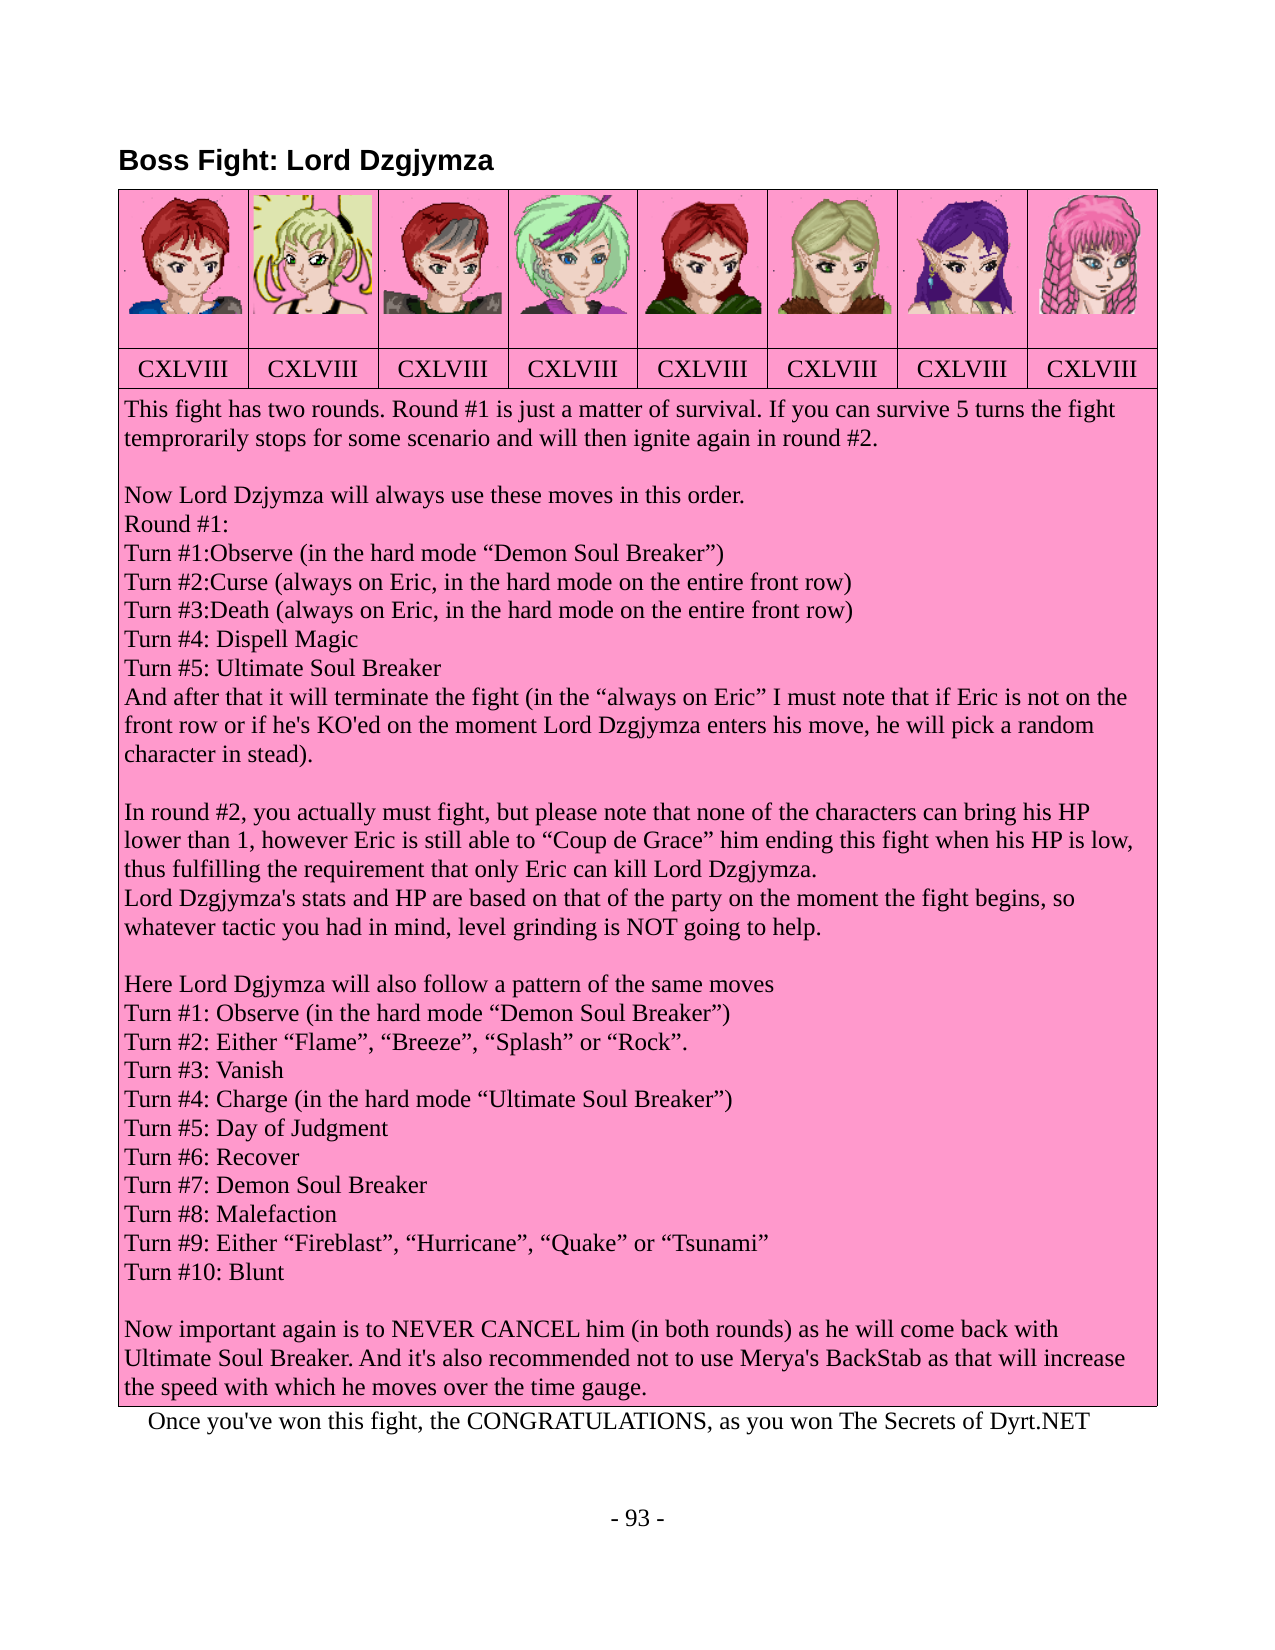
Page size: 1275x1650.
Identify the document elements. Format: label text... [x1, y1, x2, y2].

table_cell CXLVIII [1028, 349, 1157, 388]
picture [772, 195, 892, 314]
table_cell CXLVIII [898, 349, 1027, 388]
table_header [898, 190, 1027, 348]
picture [383, 195, 502, 314]
table_header [509, 190, 637, 348]
table_header [1028, 190, 1157, 313]
picture [902, 195, 1022, 314]
table_header [249, 190, 378, 348]
picture [1032, 195, 1152, 314]
picture [513, 195, 632, 314]
picture [123, 195, 243, 314]
table_header [638, 314, 767, 348]
table_header [638, 190, 767, 313]
table_header [379, 190, 508, 348]
table_header [1028, 314, 1157, 348]
table_cell CXLVIII [379, 349, 508, 388]
table_cell This fight has two rounds. Round #1 is just a matter of survival. If you can survive 5 turns the fight temprorarily stops for some scenario and will then ignite again in round #2. Now Lord Dzjymza will always use these moves in this order. Round #1: Turn #1:Observe (in the hard mode “Demon Soul Breaker”) Turn #2:Curse (always on Eric, in the hard mode on the entire front row) Turn #3:Death (always on Eric, in the hard mode on the entire front row) Turn #4: Dispell Magic Turn #5: Ultimate Soul Breaker And after that it will terminate the fight (in the “always on Eric” I must note that if Eric is not on the front row or if he's KO'ed on the moment Lord Dzgjymza enters his move, he will pick a random character in stead). In round #2, you actually must fight, but please note that none of the characters can bring his HP lower than 1, however Eric is still able to “Coup de Grace” him ending this fight when his HP is low, thus fulfilling the requirement that only Eric can kill Lord Dzgjymza. Lord Dzgjymza's stats and HP are based on that of the party on the moment the fight begins, so whatever tactic you had in mind, level grinding is NOT going to help. Here Lord Dgjymza will also follow a pattern of the same moves Turn #1: Observe (in the hard mode “Demon Soul Breaker”) Turn #2: Either “Flame”, “Breeze”, “Splash” or “Rock”. Turn #3: Vanish Turn #4: Charge (in the hard mode “Ultimate Soul Breaker”) Turn #5: Day of Judgment Turn #6: Recover Turn #7: Demon Soul Breaker Turn #8: Malefaction Turn #9: Either “Fireblast”, “Hurricane”, “Quake” or “Tsunami” Turn #10: Blunt Now important again is to NEVER CANCEL him (in both rounds) as he will come back with Ultimate Soul Breaker. And it's also recommended not to use Merya's BackStab as that will increase the speed with which he moves over the time gauge. [119, 389, 1157, 1406]
table_cell CXLVIII [768, 349, 897, 388]
picture [253, 195, 372, 314]
table_cell CXLVIII [509, 349, 637, 388]
table_cell CXLVIII [249, 349, 378, 388]
text Once you've won this fight, the CONGRATULATIONS, as you won The Secrets of Dyrt.NET [118, 1407, 1157, 1435]
table_cell CXLVIII [638, 349, 767, 388]
subtitle Boss Fight: Lord Dzgjymza [118, 143, 1157, 177]
picture [643, 195, 762, 314]
table_header [119, 190, 248, 348]
table_header [768, 190, 897, 348]
table_cell CXLVIII [119, 349, 248, 388]
